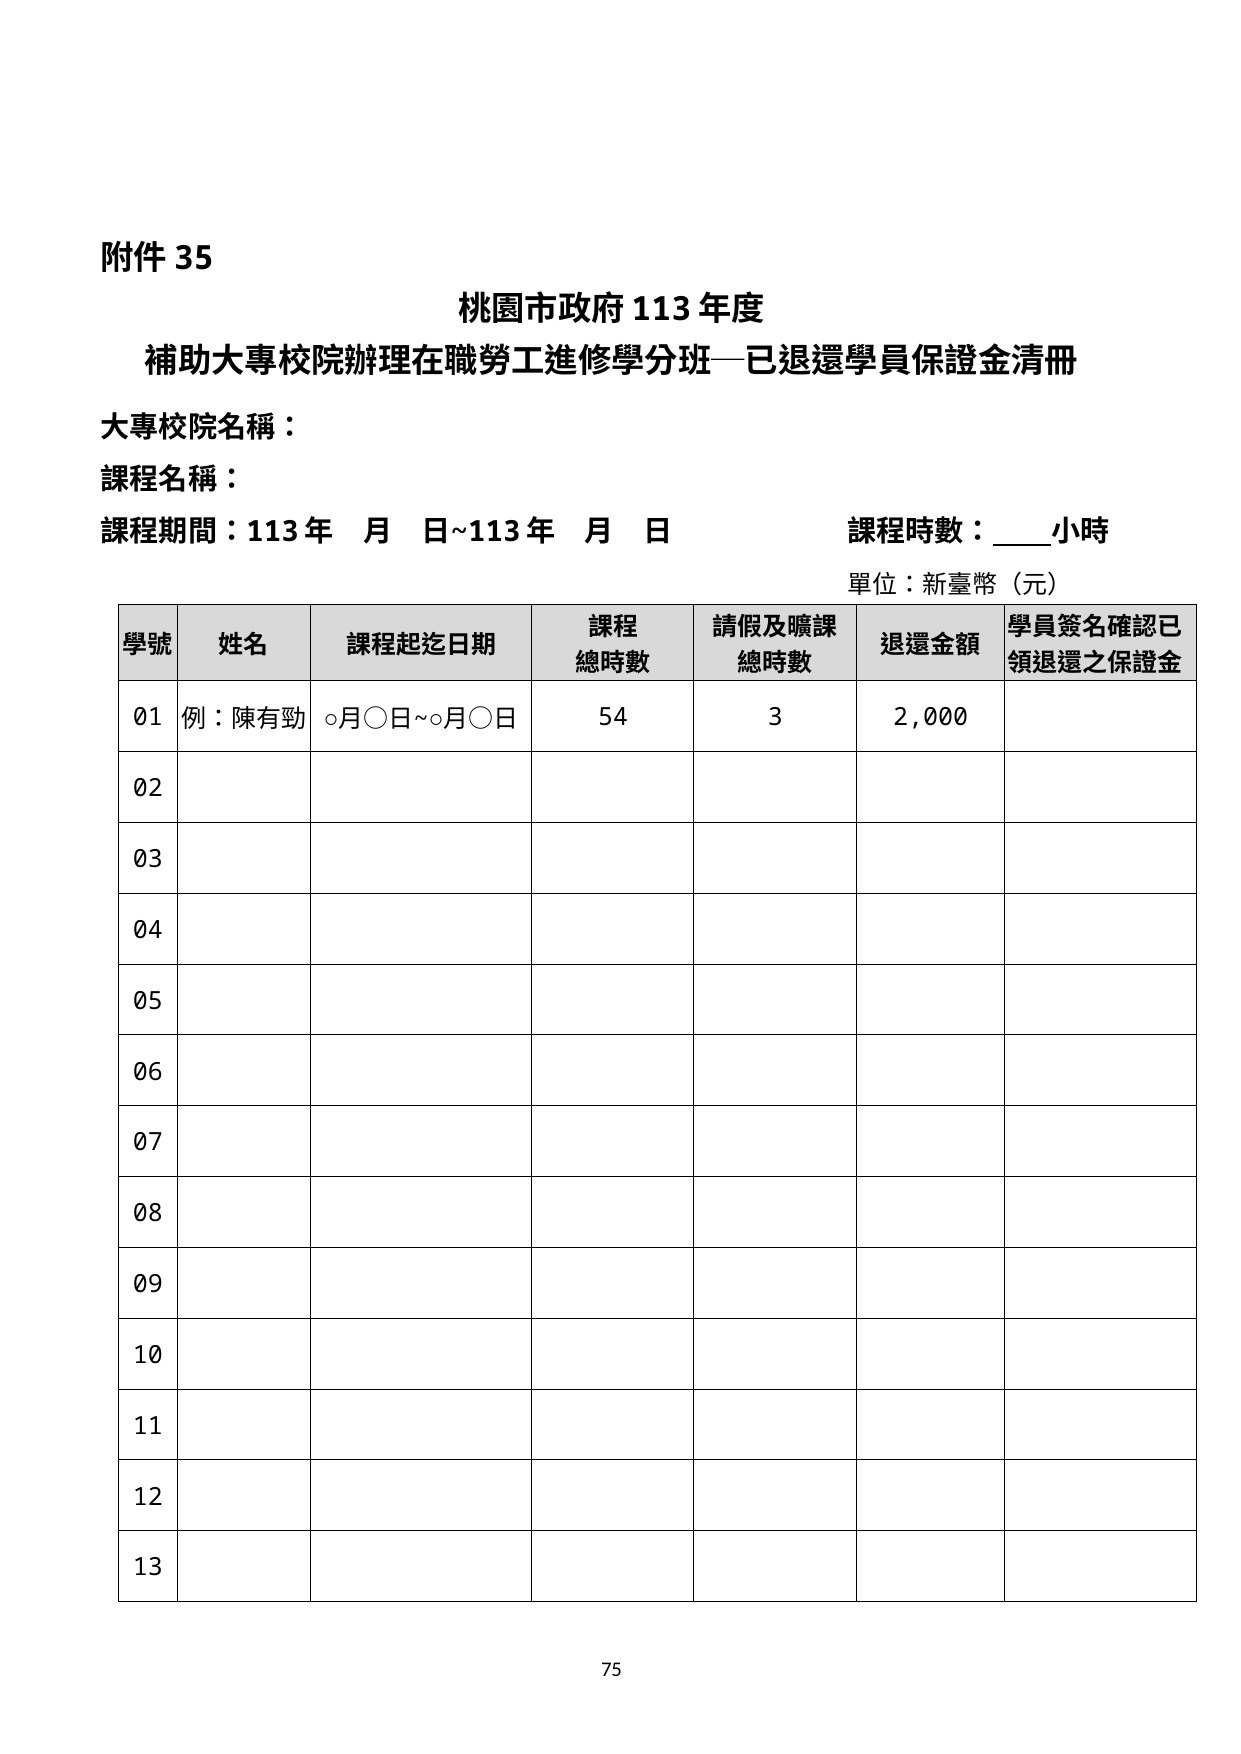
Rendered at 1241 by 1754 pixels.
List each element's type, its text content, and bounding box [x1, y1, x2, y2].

table_cell [857, 1035, 1004, 1105]
table_cell 08 [119, 1177, 177, 1247]
table_cell [1005, 1248, 1196, 1318]
text 大專校院名稱： [100, 396, 1122, 448]
table_cell 03 [119, 823, 177, 893]
table_cell [694, 965, 856, 1034]
table_cell [694, 1248, 856, 1318]
table_cell [694, 1531, 856, 1601]
table_cell [311, 1319, 531, 1388]
table_cell [1005, 1106, 1196, 1176]
table_cell 例：陳有勁 [178, 681, 310, 751]
text 桃園市政府113年度 [100, 279, 1122, 331]
table_cell [1005, 1531, 1196, 1601]
table_cell [311, 965, 531, 1034]
table_cell 54 [532, 681, 693, 751]
table_header 學號 [119, 605, 177, 680]
table_cell [857, 1106, 1004, 1176]
table_cell [532, 823, 693, 893]
table_cell [857, 752, 1004, 822]
table_cell [532, 1177, 693, 1247]
table_header 退還金額 [857, 605, 1004, 680]
table_cell [311, 1390, 531, 1459]
table_cell [694, 1319, 856, 1388]
table_cell [532, 1248, 693, 1318]
table_cell [694, 752, 856, 822]
table_cell [532, 1460, 693, 1530]
table_cell [532, 1390, 693, 1459]
text 附件35 [100, 231, 1122, 279]
table_cell [1005, 1035, 1196, 1105]
table_cell [857, 1531, 1004, 1601]
table_cell 3 [694, 681, 856, 751]
table_cell [857, 1390, 1004, 1459]
table_header 學員簽名確認已領退還之保證金 [1005, 605, 1196, 680]
table_cell [178, 965, 310, 1034]
text 課程名稱： [100, 448, 1122, 500]
table_cell 06 [119, 1035, 177, 1105]
table_cell [1005, 894, 1196, 963]
table_cell [694, 1035, 856, 1105]
table_cell [178, 1319, 310, 1388]
table_cell [178, 1177, 310, 1247]
table_cell [532, 894, 693, 963]
table_cell [1005, 965, 1196, 1034]
table_cell [1005, 1177, 1196, 1247]
table_cell [1005, 1460, 1196, 1530]
table_cell 05 [119, 965, 177, 1034]
table_cell [532, 1319, 693, 1388]
table_cell [857, 965, 1004, 1034]
table_cell 09 [119, 1248, 177, 1318]
table_cell [311, 1106, 531, 1176]
table_cell [1005, 823, 1196, 893]
table_cell [532, 1035, 693, 1105]
table_cell [311, 823, 531, 893]
table_cell 13 [119, 1531, 177, 1601]
table_cell [311, 752, 531, 822]
text 補助大專校院辦理在職勞工進修學分班─已退還學員保證金清冊 [100, 331, 1122, 383]
table_cell [694, 823, 856, 893]
table_cell [178, 1531, 310, 1601]
table_cell [311, 1248, 531, 1318]
table_cell [1005, 1319, 1196, 1388]
table_cell [178, 1106, 310, 1176]
table_header 請假及曠課 總時數 [694, 605, 856, 680]
table_cell [178, 894, 310, 963]
table_cell [857, 894, 1004, 963]
table_cell [857, 1248, 1004, 1318]
table_cell [311, 1460, 531, 1530]
table_cell [1005, 681, 1196, 751]
table_cell 11 [119, 1390, 177, 1459]
table_cell [857, 1460, 1004, 1530]
text 單位：新臺幣（元） [100, 552, 1072, 604]
table_cell [694, 1106, 856, 1176]
table_cell [694, 1177, 856, 1247]
table_header 課程 總時數 [532, 605, 693, 680]
table_cell [178, 1460, 310, 1530]
table_cell [178, 1248, 310, 1318]
table_cell [311, 894, 531, 963]
table_cell [178, 752, 310, 822]
table_cell [857, 1177, 1004, 1247]
table_cell [178, 823, 310, 893]
table_cell [178, 1035, 310, 1105]
table_cell 04 [119, 894, 177, 963]
table_cell 12 [119, 1460, 177, 1530]
table_cell [694, 1390, 856, 1459]
table_cell [532, 1106, 693, 1176]
table_cell [311, 1035, 531, 1105]
table_cell [857, 1319, 1004, 1388]
table_cell [1005, 1390, 1196, 1459]
table_cell 01 [119, 681, 177, 751]
table_cell [1005, 752, 1196, 822]
table_cell [178, 1390, 310, 1459]
table_cell ○月○日~○月○日 [311, 681, 531, 751]
table_cell [857, 823, 1004, 893]
table_cell [532, 965, 693, 1034]
table_cell [532, 1531, 693, 1601]
table_cell 07 [119, 1106, 177, 1176]
text 課程期間：113年 月 日~113年 月 日 課程時數： 小時 [100, 500, 1122, 552]
table_header 姓名 [178, 605, 310, 680]
table_cell [532, 752, 693, 822]
table_cell 2,000 [857, 681, 1004, 751]
table_cell [311, 1531, 531, 1601]
table_cell [694, 1460, 856, 1530]
table_header 課程起迄日期 [311, 605, 531, 680]
table_cell 10 [119, 1319, 177, 1388]
table_cell [311, 1177, 531, 1247]
table_cell 02 [119, 752, 177, 822]
table_cell [694, 894, 856, 963]
